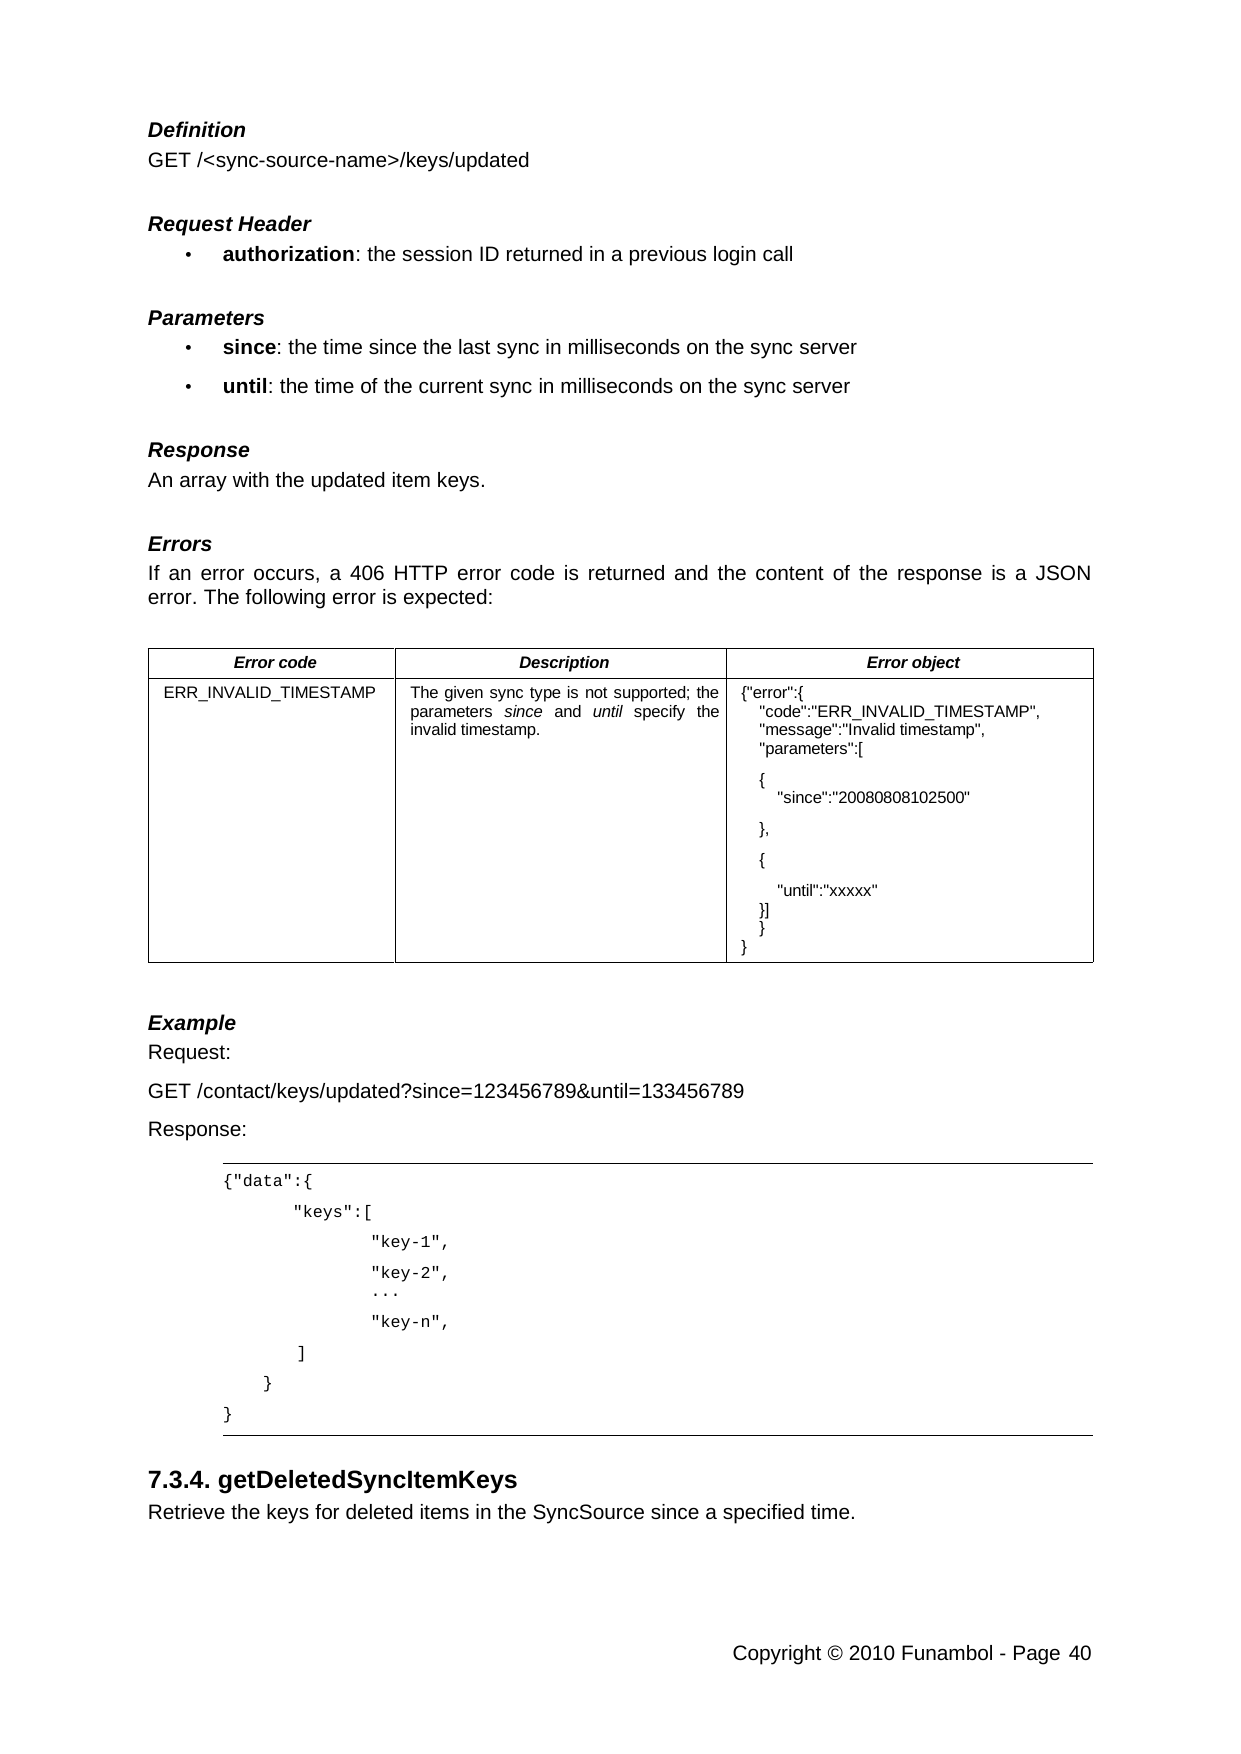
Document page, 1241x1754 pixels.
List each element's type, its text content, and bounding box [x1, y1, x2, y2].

text GET /contact/keys/updated?since=123456789&until=133456789 [148, 1079, 1093, 1103]
list since: the time since the last sync in milliseconds on the sync server [185, 336, 1093, 359]
text "key-2", ... [223, 1254, 1093, 1302]
text Retrieve the keys for deleted items in the SyncSource since a specified time. [148, 1500, 1093, 1524]
text {"data":{ [223, 1164, 1093, 1191]
list until: the time of the current sync in milliseconds on the sync server [185, 374, 1093, 398]
table_header Description [396, 649, 726, 678]
text Response: [148, 1118, 1093, 1141]
text "key-1", [223, 1224, 1093, 1253]
table_cell {"error":{ "code":"ERR_INVALID_TIMESTAMP", "message":"Invalid timestamp", "parameters":[ { "since":"20080808102500" }, { "until":"xxxxx" }] } } [727, 679, 1093, 962]
table_header Error object [727, 649, 1093, 678]
table_cell The given sync type is not supported; the parameters since and until specify the invalid timestamp. [396, 679, 726, 962]
subtitle Errors [148, 532, 1093, 556]
text Request: [148, 1041, 1093, 1064]
text If an error occurs, a 406 HTTP error code is returned and the content of the response is a JSON error. The following error is expected: [148, 562, 1093, 609]
text An array with the updated item keys. [148, 468, 1093, 492]
subtitle Response [148, 438, 1093, 462]
table_header Error code [149, 649, 394, 678]
subtitle Example [148, 1011, 1093, 1034]
list authorization: the session ID returned in a previous login call [185, 242, 1093, 266]
text } [223, 1365, 1093, 1394]
subtitle Parameters [148, 306, 1093, 329]
subtitle Definition [148, 118, 1093, 142]
subtitle Request Header [148, 212, 1093, 236]
subtitle getDeletedSyncItemKeys [148, 1466, 1093, 1494]
text "key-n", [223, 1303, 1093, 1332]
text GET /<sync-source-name>/keys/updated [148, 148, 1093, 172]
text ] [223, 1334, 1093, 1363]
text "keys":[ [223, 1193, 1093, 1222]
table_cell ERR_INVALID_TIMESTAMP [149, 679, 394, 962]
text } [223, 1395, 1093, 1435]
